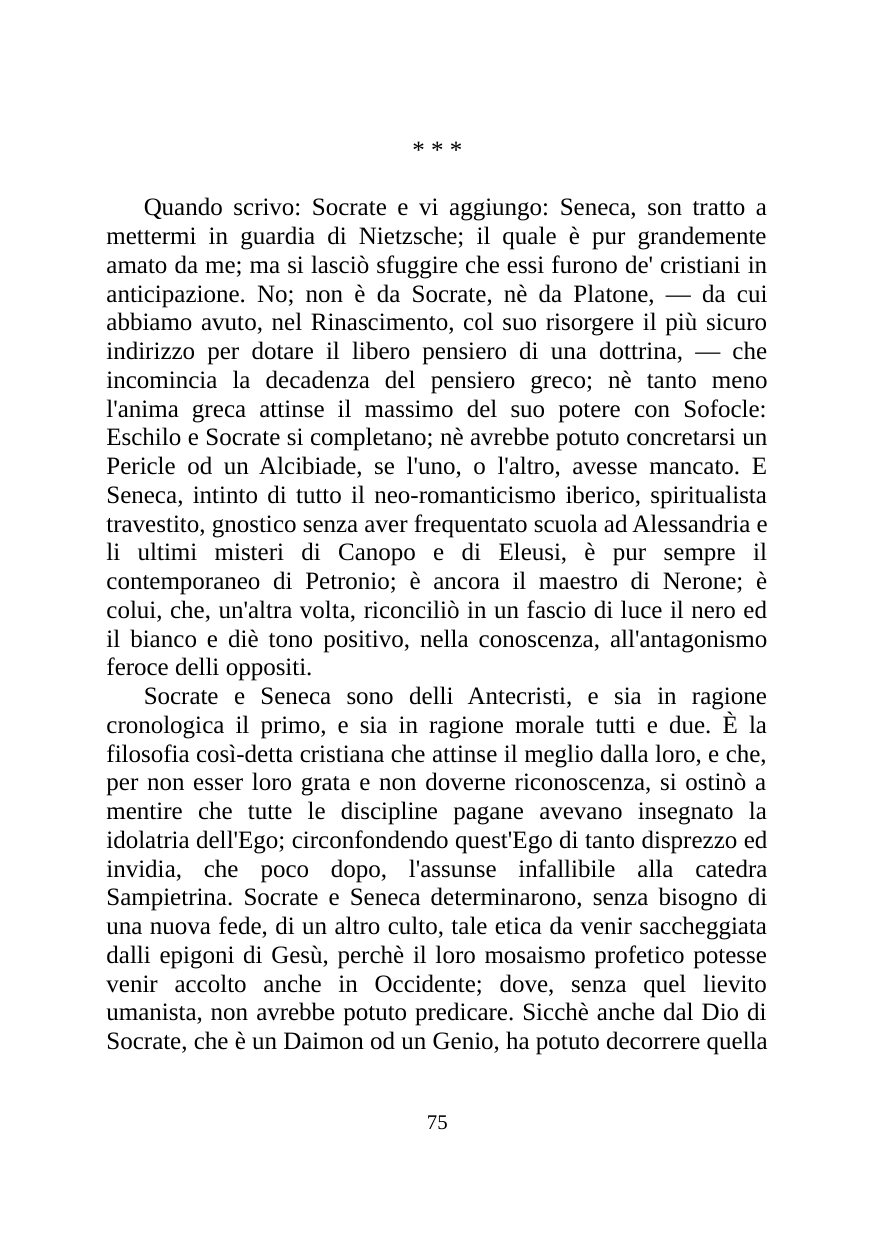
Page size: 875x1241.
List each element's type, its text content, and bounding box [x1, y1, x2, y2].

text Socrate e Seneca sono delli Antecristi, e sia in ragione cronologica il primo, e sia in ragione morale tutti e due. È la filosofia così-detta cristiana che attinse il meglio dalla loro, e che, per non esser loro grata e non doverne riconoscenza, si ostinò a mentire che tutte le discipline pagane avevano insegnato la idolatria dell'Ego; circonfondendo quest'Ego di tanto disprezzo ed invidia, che poco dopo, l'assunse infallibile alla catedra Sampietrina. Socrate e Seneca determinarono, senza bisogno di una nuova fede, di un altro culto, tale etica da venir saccheggiata dalli epigoni di Gesù, perchè il loro mosaismo profetico potesse venir accolto anche in Occidente; dove, senza quel lievito umanista, non avrebbe potuto predicare. Sicchè anche dal Dio di Socrate, che è un Daimon od un Genio, ha potuto decorrere quella [106, 681, 768, 1055]
text Quando scrivo: Socrate e vi aggiungo: Seneca, son tratto a mettermi in guardia di Nietzsche; il quale è pur grandemente amato da me; ma si lasciò sfuggire che essi furono de' cristiani in anticipazione. No; non è da Socrate, nè da Platone, — da cui abbiamo avuto, nel Rinascimento, col suo risorgere il più sicuro indirizzo per dotare il libero pensiero di una dottrina, — che incomincia la decadenza del pensiero greco; nè tanto meno l'anima greca attinse il massimo del suo potere con Sofocle: Eschilo e Socrate si completano; nè avrebbe potuto concretarsi un Pericle od un Alcibiade, se l'uno, o l'altro, avesse mancato. E Seneca, intinto di tutto il neo-romanticismo iberico, spiritualista travestito, gnostico senza aver frequentato scuola ad Alessandria e li ultimi misteri di Canopo e di Eleusi, è pur sempre il contemporaneo di Petronio; è ancora il maestro di Nerone; è colui, che, un'altra volta, riconciliò in un fascio di luce il nero ed il bianco e diè tono positivo, nella conoscenza, all'antagonismo feroce delli oppositi. [106, 192, 768, 681]
text * * * [106, 135, 768, 164]
